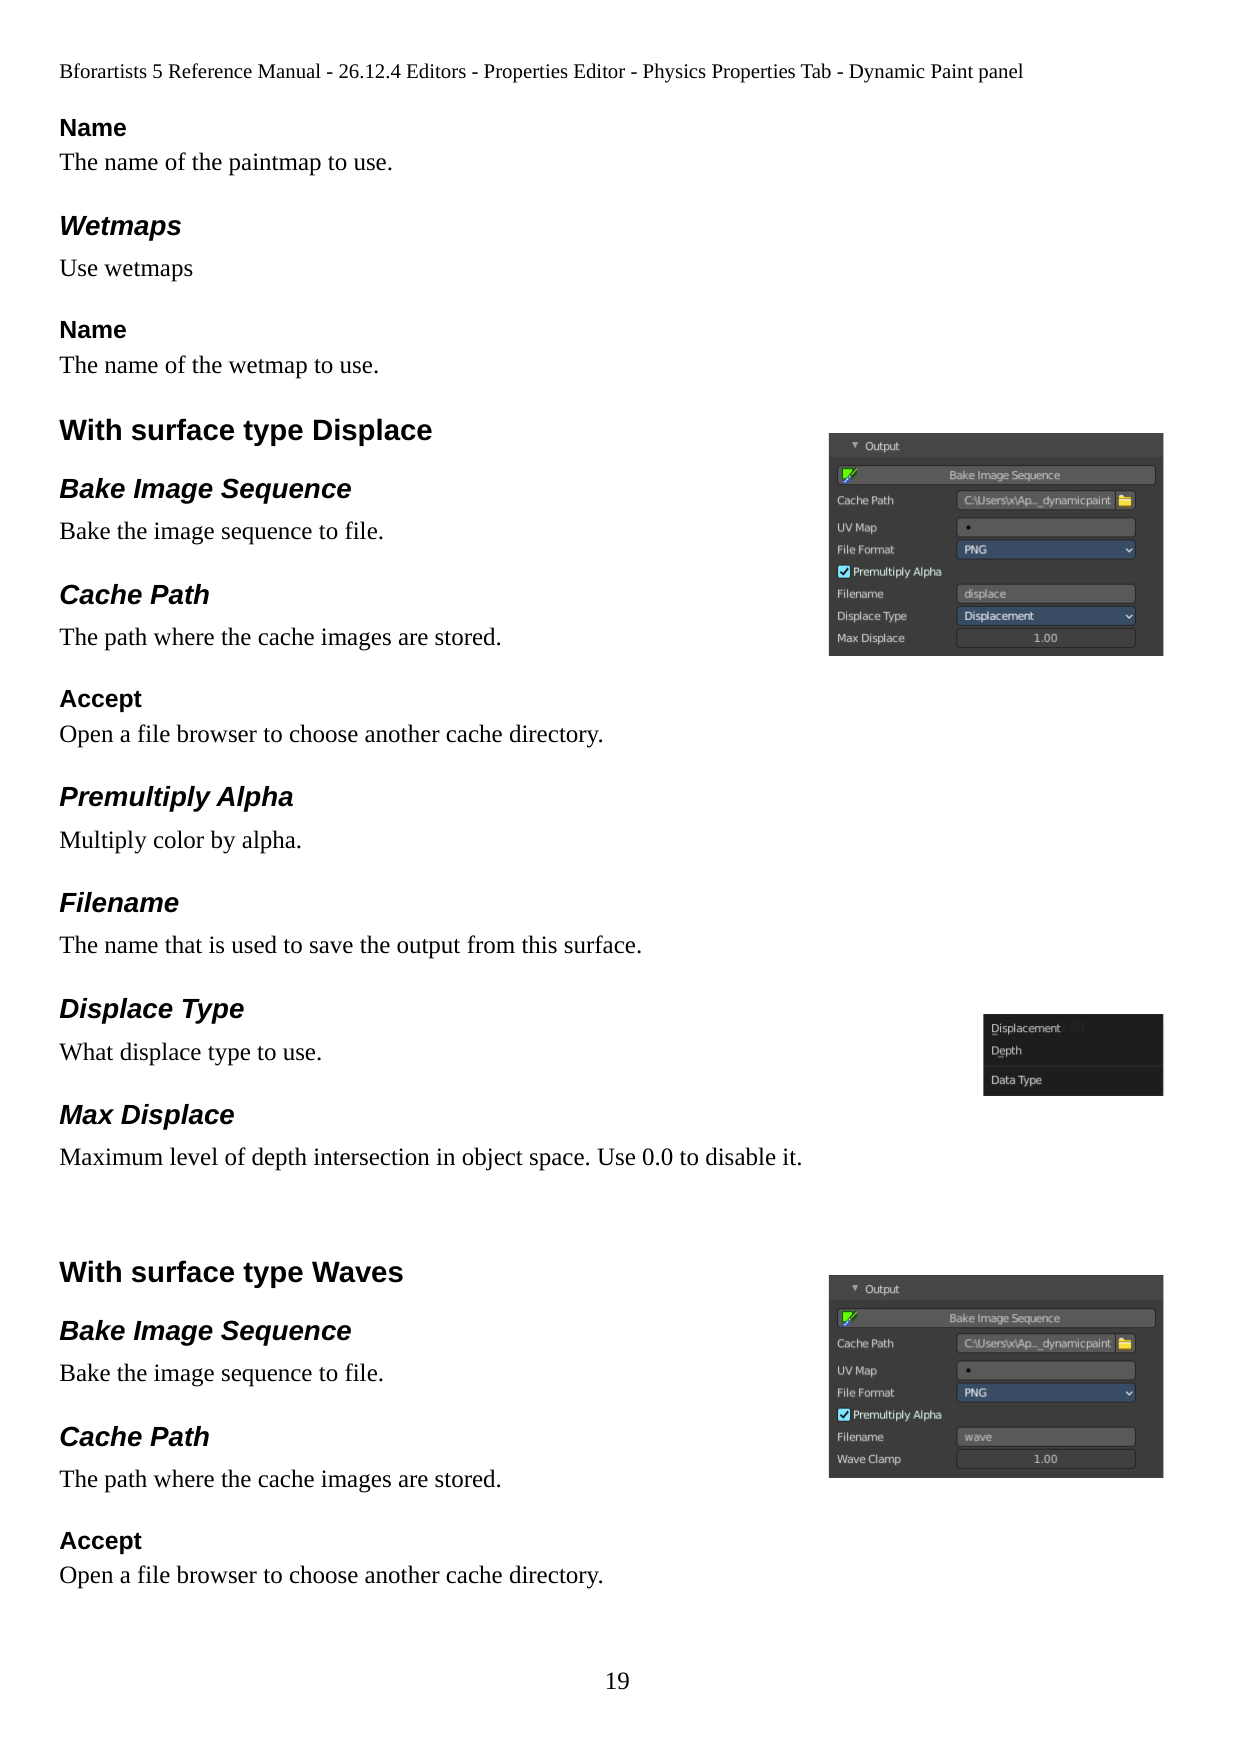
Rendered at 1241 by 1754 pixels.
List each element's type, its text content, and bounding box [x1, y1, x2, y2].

text Bake the image sequence to file. [59, 1358, 828, 1387]
subtitle Cache Path [59, 578, 828, 610]
subtitle Name [59, 113, 1181, 141]
text Bake the image sequence to file. [59, 516, 828, 545]
text The name of the wetmap to use. [59, 350, 1181, 378]
subtitle Wetmaps [59, 209, 1181, 241]
subtitle Bake Image Sequence [59, 1314, 828, 1346]
subtitle Premultiply Alpha [59, 780, 1181, 812]
text The path where the cache images are stored. [59, 1464, 1181, 1493]
text What displace type to use. [59, 1037, 983, 1065]
picture [983, 1014, 1164, 1096]
subtitle Filename [59, 886, 1181, 918]
subtitle Accept [59, 1526, 1181, 1554]
subtitle Accept [59, 684, 1181, 712]
subtitle With surface type Waves [59, 1255, 1181, 1289]
subtitle Cache Path [59, 1420, 828, 1452]
picture [828, 433, 1164, 656]
text Use wetmaps [59, 253, 1181, 282]
subtitle Bake Image Sequence [59, 472, 828, 504]
subtitle [1164, 578, 1181, 610]
text The path where the cache images are stored. [59, 622, 828, 651]
subtitle Max Displace [59, 1098, 1181, 1130]
subtitle Name [59, 315, 1181, 343]
text The name that is used to save the output from this surface. [59, 931, 1181, 959]
subtitle [1164, 472, 1181, 504]
subtitle Displace Type [59, 992, 1181, 1024]
subtitle [1164, 1314, 1181, 1346]
subtitle With surface type Displace [59, 413, 1181, 447]
text Open a file browser to choose another cache directory. [59, 1561, 1181, 1589]
subtitle [1164, 1420, 1181, 1452]
picture [828, 1275, 1164, 1478]
text Maximum level of depth intersection in object space. Use 0.0 to disable it. [59, 1142, 1181, 1171]
text Open a file browser to choose another cache directory. [59, 719, 1181, 747]
text Multiply color by alpha. [59, 825, 1181, 853]
text The name of the paintmap to use. [59, 147, 1181, 176]
